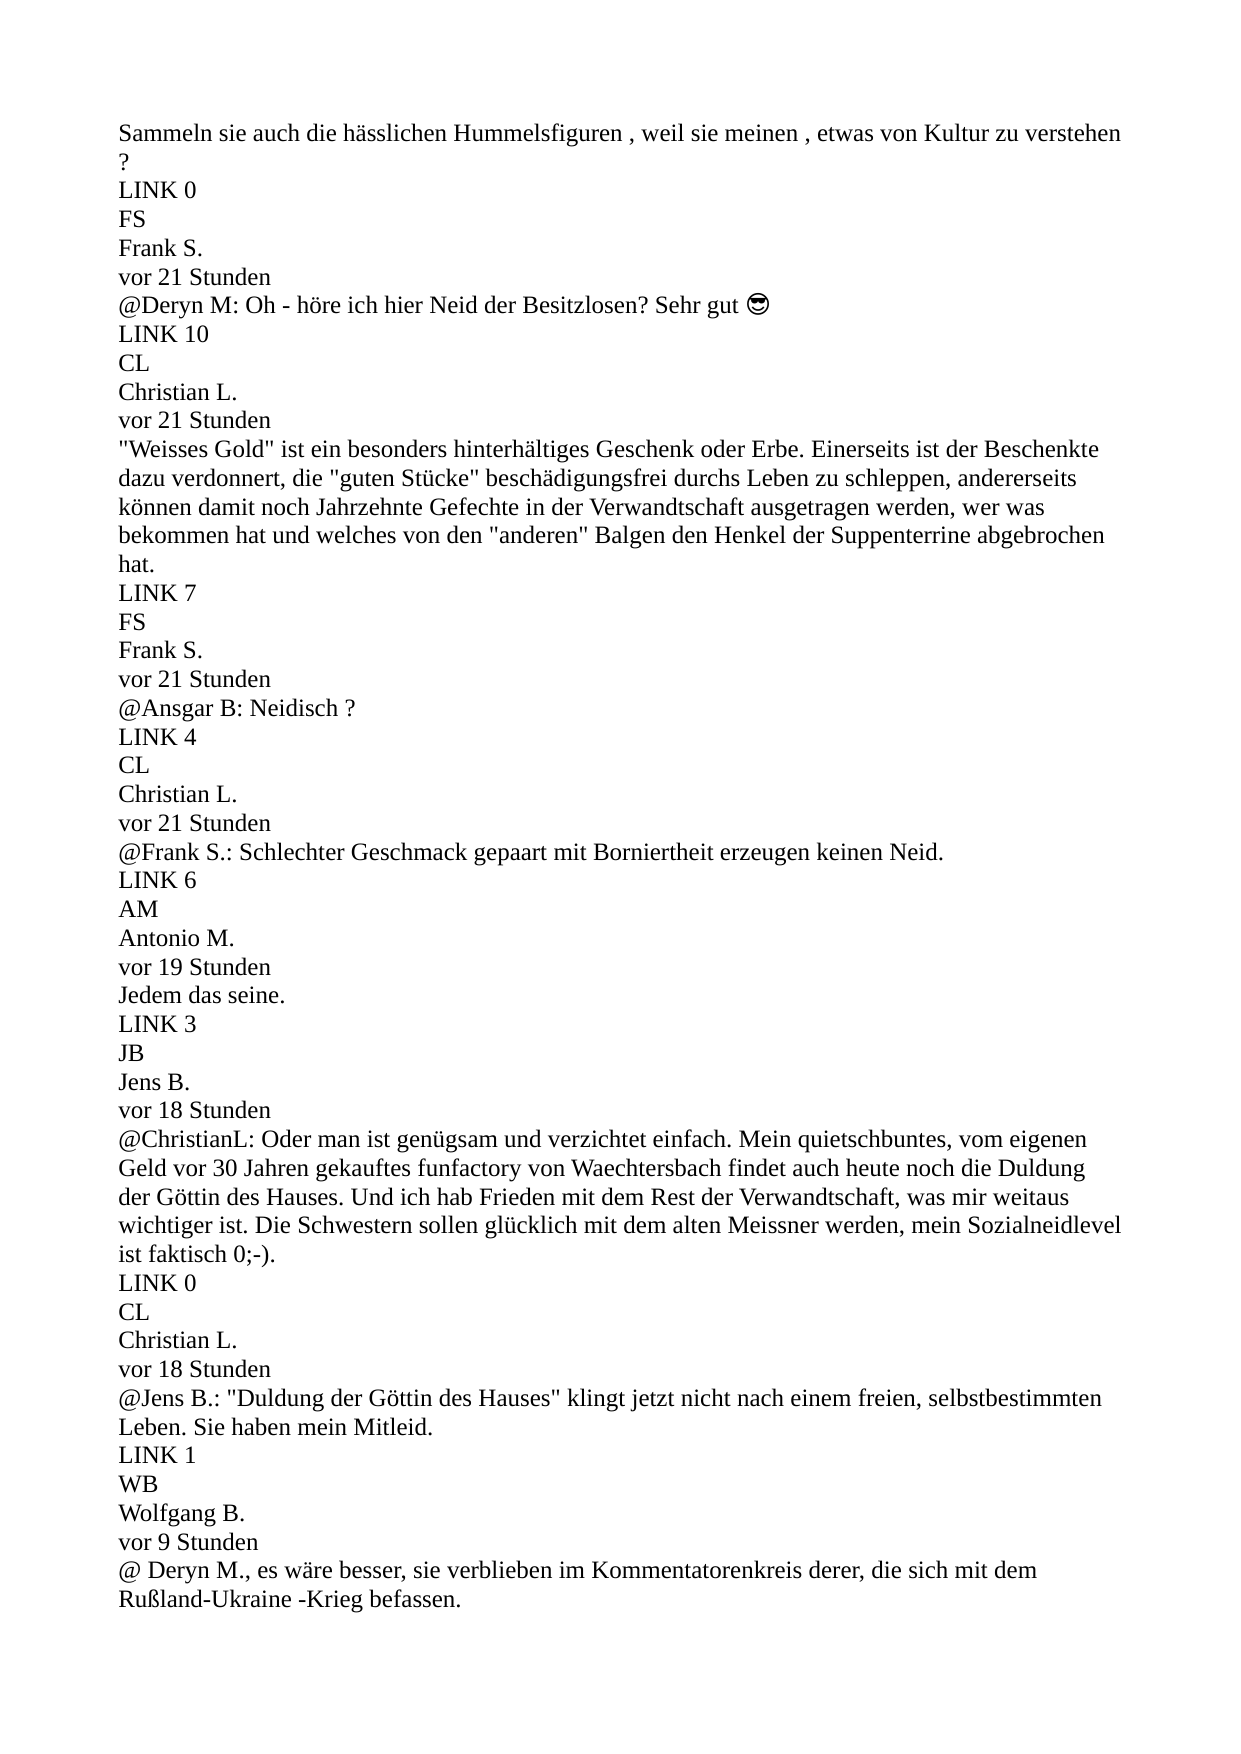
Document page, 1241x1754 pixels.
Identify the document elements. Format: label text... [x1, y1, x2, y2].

text Frank S. [118, 233, 1122, 262]
text @Ansgar B: Neidisch ? [118, 693, 1122, 722]
text CL [118, 1297, 1122, 1326]
text JB [118, 1038, 1122, 1067]
text LINK 4 [118, 722, 1122, 751]
text @Frank S.: Schlechter Geschmack gepaart mit Borniertheit erzeugen keinen Neid. [118, 837, 1122, 866]
text Christian L. [118, 377, 1122, 406]
text CL [118, 348, 1122, 377]
text Frank S. [118, 636, 1122, 664]
text "Weisses Gold" ist ein besonders hinterhältiges Geschenk oder Erbe. Einerseits ist der Beschenkte dazu verdonnert, die "guten Stücke" beschädigungsfrei durchs Leben zu schleppen, andererseits können damit noch Jahrzehnte Gefechte in der Verwandtschaft ausgetragen werden, wer was bekommen hat und welches von den "anderen" Balgen den Henkel der Suppenterrine abgebrochen hat. [118, 434, 1122, 578]
text vor 21 Stunden [118, 406, 1122, 434]
text WB [118, 1469, 1122, 1498]
text vor 18 Stunden [118, 1096, 1122, 1124]
text Jedem das seine. [118, 981, 1122, 1009]
text vor 19 Stunden [118, 952, 1122, 981]
text @Jens B.: "Duldung der Göttin des Hauses" klingt jetzt nicht nach einem freien, selbstbestimmten Leben. Sie haben mein Mitleid. [118, 1383, 1122, 1441]
text Sammeln sie auch die hässlichen Hummelsfiguren , weil sie meinen , etwas von Kultur zu verstehen ? [118, 118, 1122, 176]
text Antonio M. [118, 923, 1122, 952]
text LINK 0 [118, 1268, 1122, 1297]
text @ChristianL: Oder man ist genügsam und verzichtet einfach. Mein quietschbuntes, vom eigenen Geld vor 30 Jahren gekauftes funfactory von Waechtersbach findet auch heute noch die Duldung der Göttin des Hauses. Und ich hab Frieden mit dem Rest der Verwandtschaft, was mir weitaus wichtiger ist. Die Schwestern sollen glücklich mit dem alten Meissner werden, mein Sozialneidlevel ist faktisch 0;-). [118, 1124, 1122, 1268]
text FS [118, 607, 1122, 636]
text vor 18 Stunden [118, 1354, 1122, 1383]
text FS [118, 204, 1122, 233]
text vor 21 Stunden [118, 262, 1122, 291]
text @ Deryn M., es wäre besser, sie verblieben im Kommentatorenkreis derer, die sich mit dem Rußland-Ukraine -Krieg befassen. [118, 1556, 1122, 1613]
text LINK 6 [118, 866, 1122, 894]
text CL [118, 751, 1122, 779]
text vor 9 Stunden [118, 1527, 1122, 1556]
text Christian L. [118, 779, 1122, 808]
text Wolfgang B. [118, 1498, 1122, 1527]
text LINK 3 [118, 1009, 1122, 1038]
text vor 21 Stunden [118, 808, 1122, 837]
text LINK 10 [118, 319, 1122, 348]
text LINK 7 [118, 578, 1122, 607]
text @Deryn M: Oh - höre ich hier Neid der Besitzlosen? Sehr gut 😎 [118, 291, 1122, 319]
text Christian L. [118, 1326, 1122, 1354]
text LINK 1 [118, 1441, 1122, 1469]
text AM [118, 894, 1122, 923]
text Jens B. [118, 1067, 1122, 1096]
text vor 21 Stunden [118, 664, 1122, 693]
text LINK 0 [118, 176, 1122, 204]
